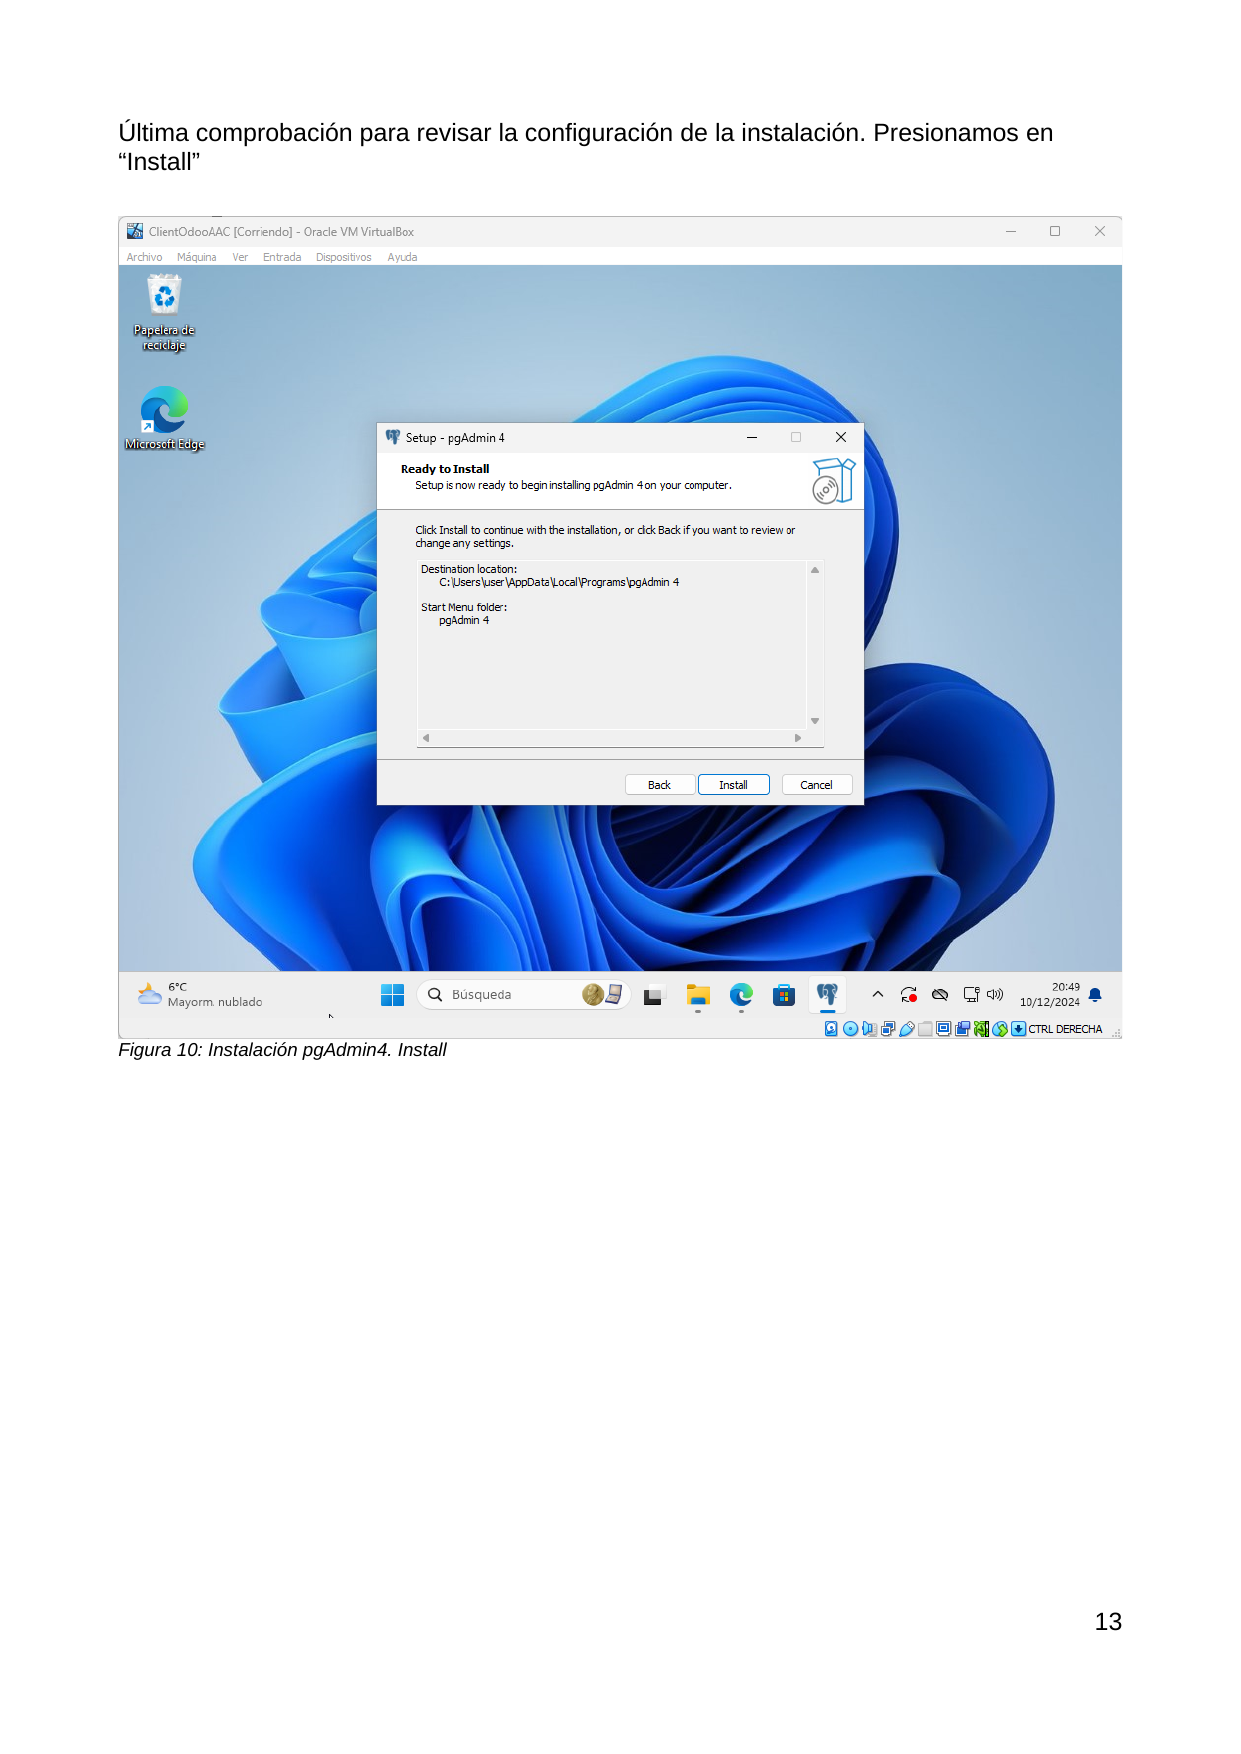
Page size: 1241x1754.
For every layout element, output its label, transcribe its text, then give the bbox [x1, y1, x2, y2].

text Última comprobación para revisar la configuración de la instalación. Presionamos en “Install” [118, 118, 1122, 176]
picture [118, 216, 1123, 1039]
text Figura 10: Instalación pgAdmin4. Install [118, 1039, 1122, 1060]
